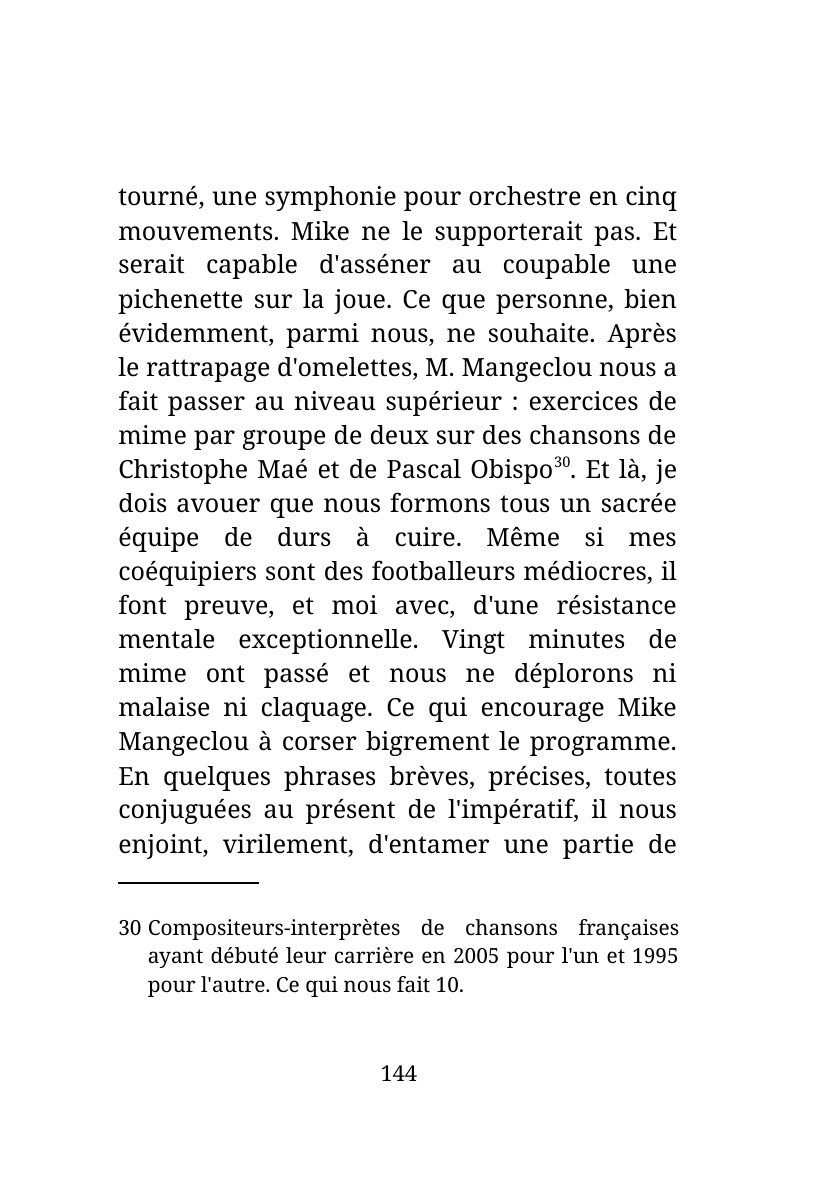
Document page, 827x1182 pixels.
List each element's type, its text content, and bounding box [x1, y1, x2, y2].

text Compositeurs-interprètes de chansons françaises ayant débuté leur carrière en 2005 pour l'un et 1995 pour l'autre. Ce qui nous fait 10. [118, 913, 679, 998]
text tourné, une symphonie pour orchestre en cinq mouvements. Mike ne le supporterait pas. Et serait capable d'asséner au coupable une pichenette sur la joue. Ce que personne, bien évidemment, parmi nous, ne souhaite. Après le rattrapage d'omelettes, M. Mangeclou nous a fait passer au niveau supérieur : exercices de mime par groupe de deux sur des chansons de Christophe Maé et de Pascal Obispo. Et là, je dois avouer que nous formons tous un sacrée équipe de durs à cuire. Même si mes coéquipiers sont des footballeurs médiocres, il font preuve, et moi avec, d'une résistance mentale exceptionnelle. Vingt minutes de mime ont passé et nous ne déplorons ni malaise ni claquage. Ce qui encourage Mike Mangeclou à corser bigrement le programme. En quelques phrases brèves, précises, toutes conjuguées au présent de l'impératif, il nous enjoint, virilement, d'entamer une partie de [118, 179, 677, 860]
